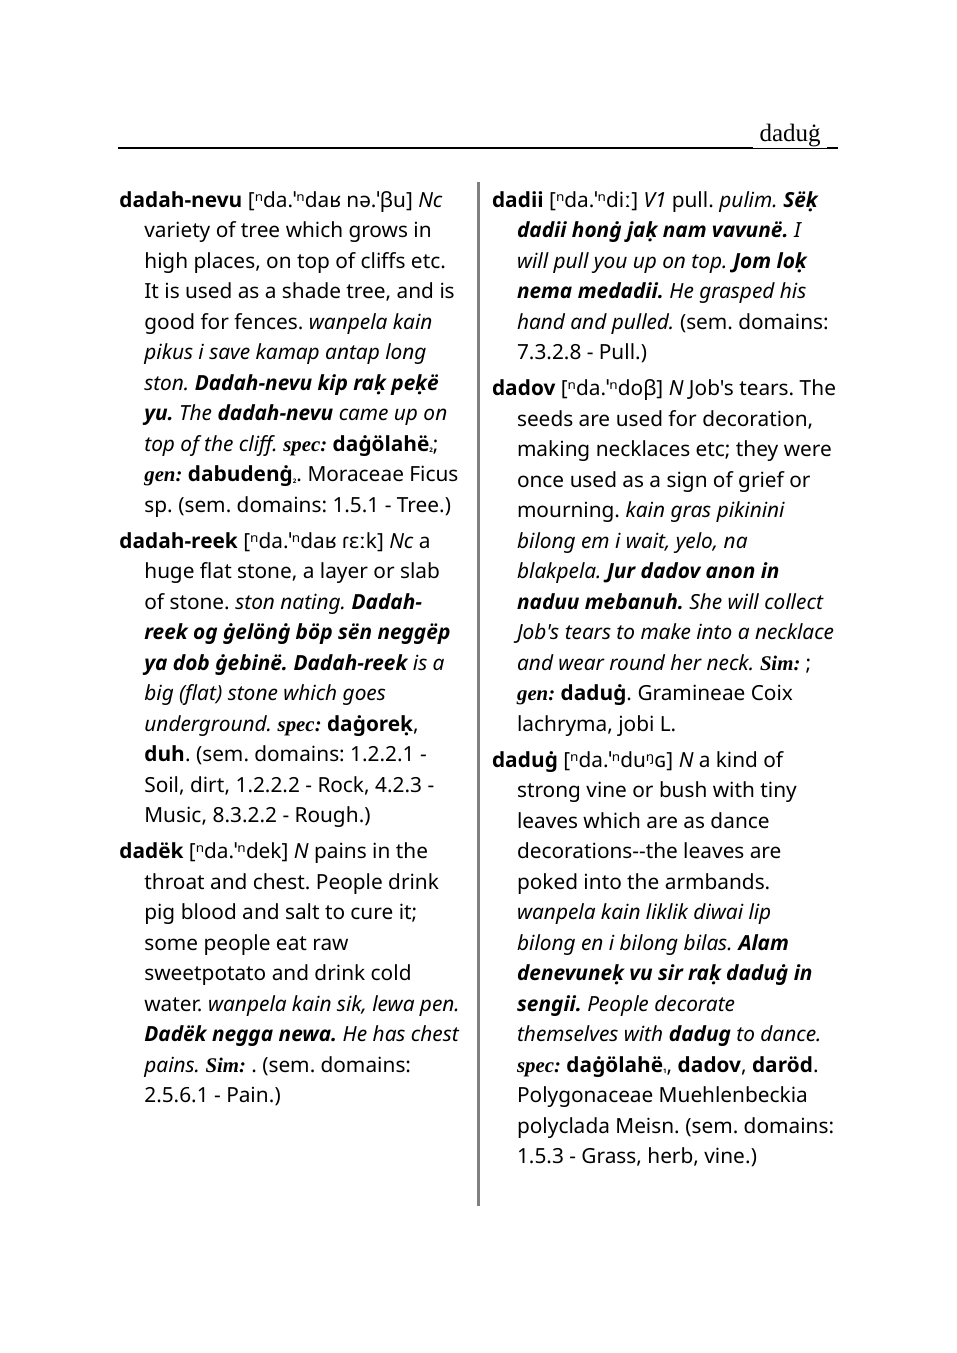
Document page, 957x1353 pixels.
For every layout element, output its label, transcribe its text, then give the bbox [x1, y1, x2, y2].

text daduġ [ⁿda.ˈⁿduᵑɢ] N a kind of strong vine or bush with tiny leaves which are as dance decorations--the leaves are poked into the armbands. wanpela kain liklik diwai lip bilong en i bilong bilas. Alam denevuneḳ vu sir raḳ daduġ in sengii. People decorate themselves with dadug to dance. spec: daġölahë1, dadov, daröd. Polygonaceae Muehlenbeckia polyclada Meisn. (sem. domains: 1.5.3 - Grass, herb, vine.) [492, 742, 837, 1174]
text dadah-reek [ⁿda.ˈⁿdaʁ ɾɛːk] Nc a huge flat stone, a layer or slab of stone. ston nating. Dadah-reek og ġelönġ böp sën neggëp ya dob ġebinë. Dadah-reek is a big (flat) stone which goes underground. spec: daġoreḳ, duh. (sem. domains: 1.2.2.1 - Soil, dirt, 1.2.2.2 - Rock, 4.2.3 - Music, 8.3.2.2 - Rough.) [119, 523, 465, 833]
text dadov [ⁿda.ˈⁿdoβ] N Job's tears. The seeds are used for decoration, making necklaces etc; they were once used as a sign of grief or mourning. kain gras pikinini bilong em i wait, yelo, na blakpela. Jur dadov anon in naduu mebanuh. She will collect Job's tears to make into a necklace and wear round her neck. Sim: ; gen: daduġ. Gramineae Coix lachryma, jobi L. [492, 370, 837, 742]
text dadah-nevu [ⁿda.ˈⁿdaʁ nə.ˈβu] Nc variety of tree which grows in high places, on top of cliffs etc. It is used as a shade tree, and is good for fences. wanpela kain pikus i save kamap antap long ston. Dadah-nevu kip raḳ peḳë yu. The dadah-nevu came up on top of the cliff. spec: daġölahë2; gen: dabudenġ2. Moraceae Ficus sp. (sem. domains: 1.5.1 - Tree.) [119, 183, 465, 523]
text dadii [ⁿda.ˈⁿdiː] V1 pull. pulim. Sëḳ dadii honġ jaḳ nam vavunë. I will pull you up on top. Jom loḳ nema medadii. He grasped his hand and pulled. (sem. domains: 7.3.2.8 - Pull.) [492, 183, 837, 370]
text dadëk [ⁿda.ˈⁿdek] N pains in the throat and chest. People drink pig blood and salt to cure it; some people eat raw sweetpotato and drink cold water. wanpela kain sik, lewa pen. Dadëk negga newa. He has chest pains. Sim: . (sem. domains: 2.5.6.1 - Pain.) [119, 833, 465, 1113]
